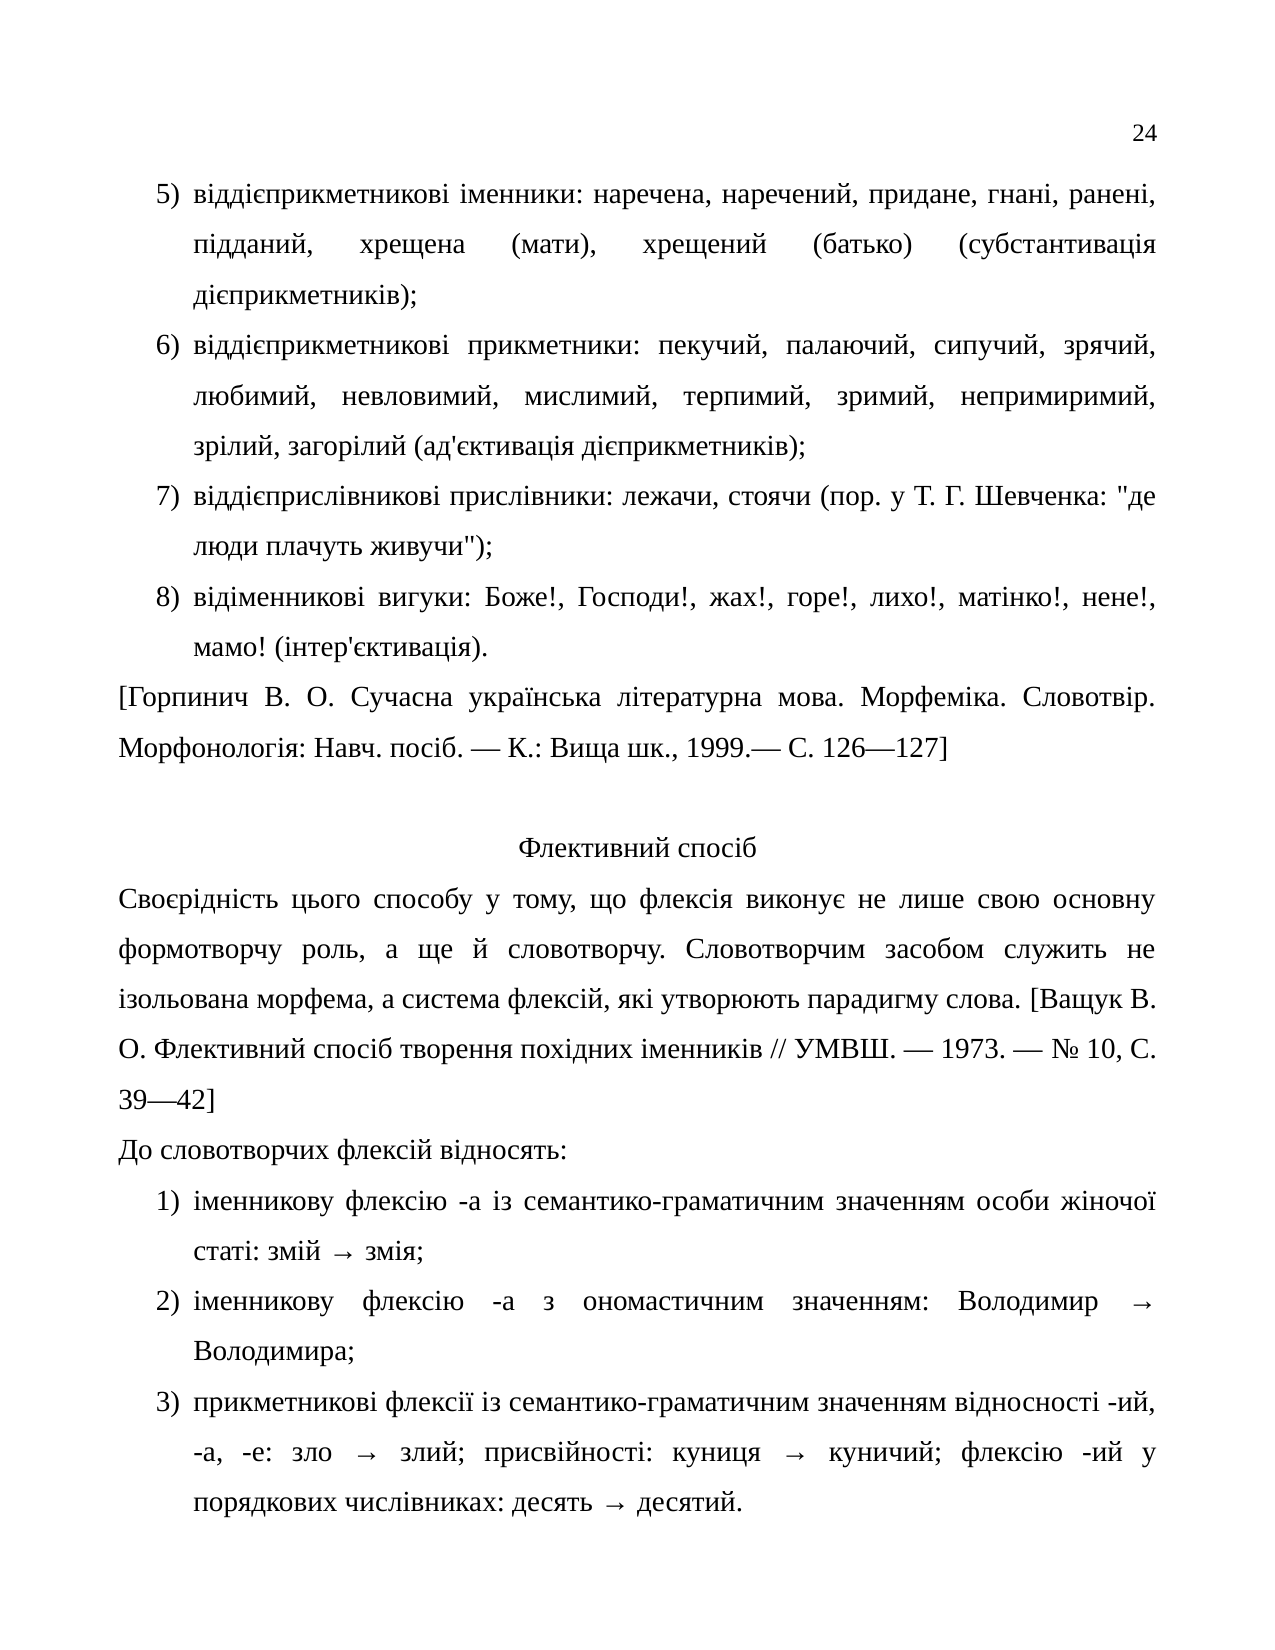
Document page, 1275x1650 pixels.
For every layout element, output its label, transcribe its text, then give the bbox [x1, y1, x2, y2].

list віддієприкметникові іменники: наречена, наречений, придане, гнані, ранені, підданий, хрещена (мати), хрещений (батько) (субстантивація дієприкметників); [156, 176, 1157, 311]
text До словотворчих флексій відносять: [118, 1132, 1157, 1166]
text Флективний спосіб [118, 830, 1157, 864]
list відіменникові вигуки: Боже!, Господи!, жах!, горе!, лихо!, матінко!, нене!, мамо! (інтер'єктивація). [156, 579, 1157, 663]
text [Горпинич В. О. Сучасна українська літературна мова. Морфеміка. Словотвір. Морфонологія: Навч. посіб. — К.: Вища шк., 1999.— С. 126—127] [118, 679, 1157, 763]
list прикметникові флексії із семантико-граматичним значенням відносності -ий, -а, -е: зло → злий; присвійності: куниця → куничий; флексію -ий у порядкових числівниках: десять → десятий. [156, 1384, 1157, 1518]
text Своєрідність цього способу у тому, що флексія виконує не лише свою основну формотворчу роль, а ще й словотворчу. Словотворчим засобом служить не ізольована морфема, а система флексій, які утворюють парадигму слова. [Ващук В. О. Флективний спосіб творення похідних іменників // УМВШ. — 1973. — № 10, С. 39—42] [118, 881, 1157, 1116]
list іменникову флексію -а з ономастичним значенням: Володимир → Володимира; [156, 1283, 1157, 1367]
list віддієприслівникові прислівники: лежачи, стоячи (пор. у Т. Г. Шевченка: "де люди плачуть живучи"); [156, 478, 1157, 562]
list віддієприкметникові прикметники: пекучий, палаючий, сипучий, зрячий, любимий, невловимий, мислимий, терпимий, зримий, непримиримий, зрілий, загорілий (ад'єктивація дієприкметників); [156, 327, 1157, 461]
list іменникову флексію -а із семантико-граматичним значенням особи жіночої статі: змій → змія; [156, 1183, 1157, 1266]
